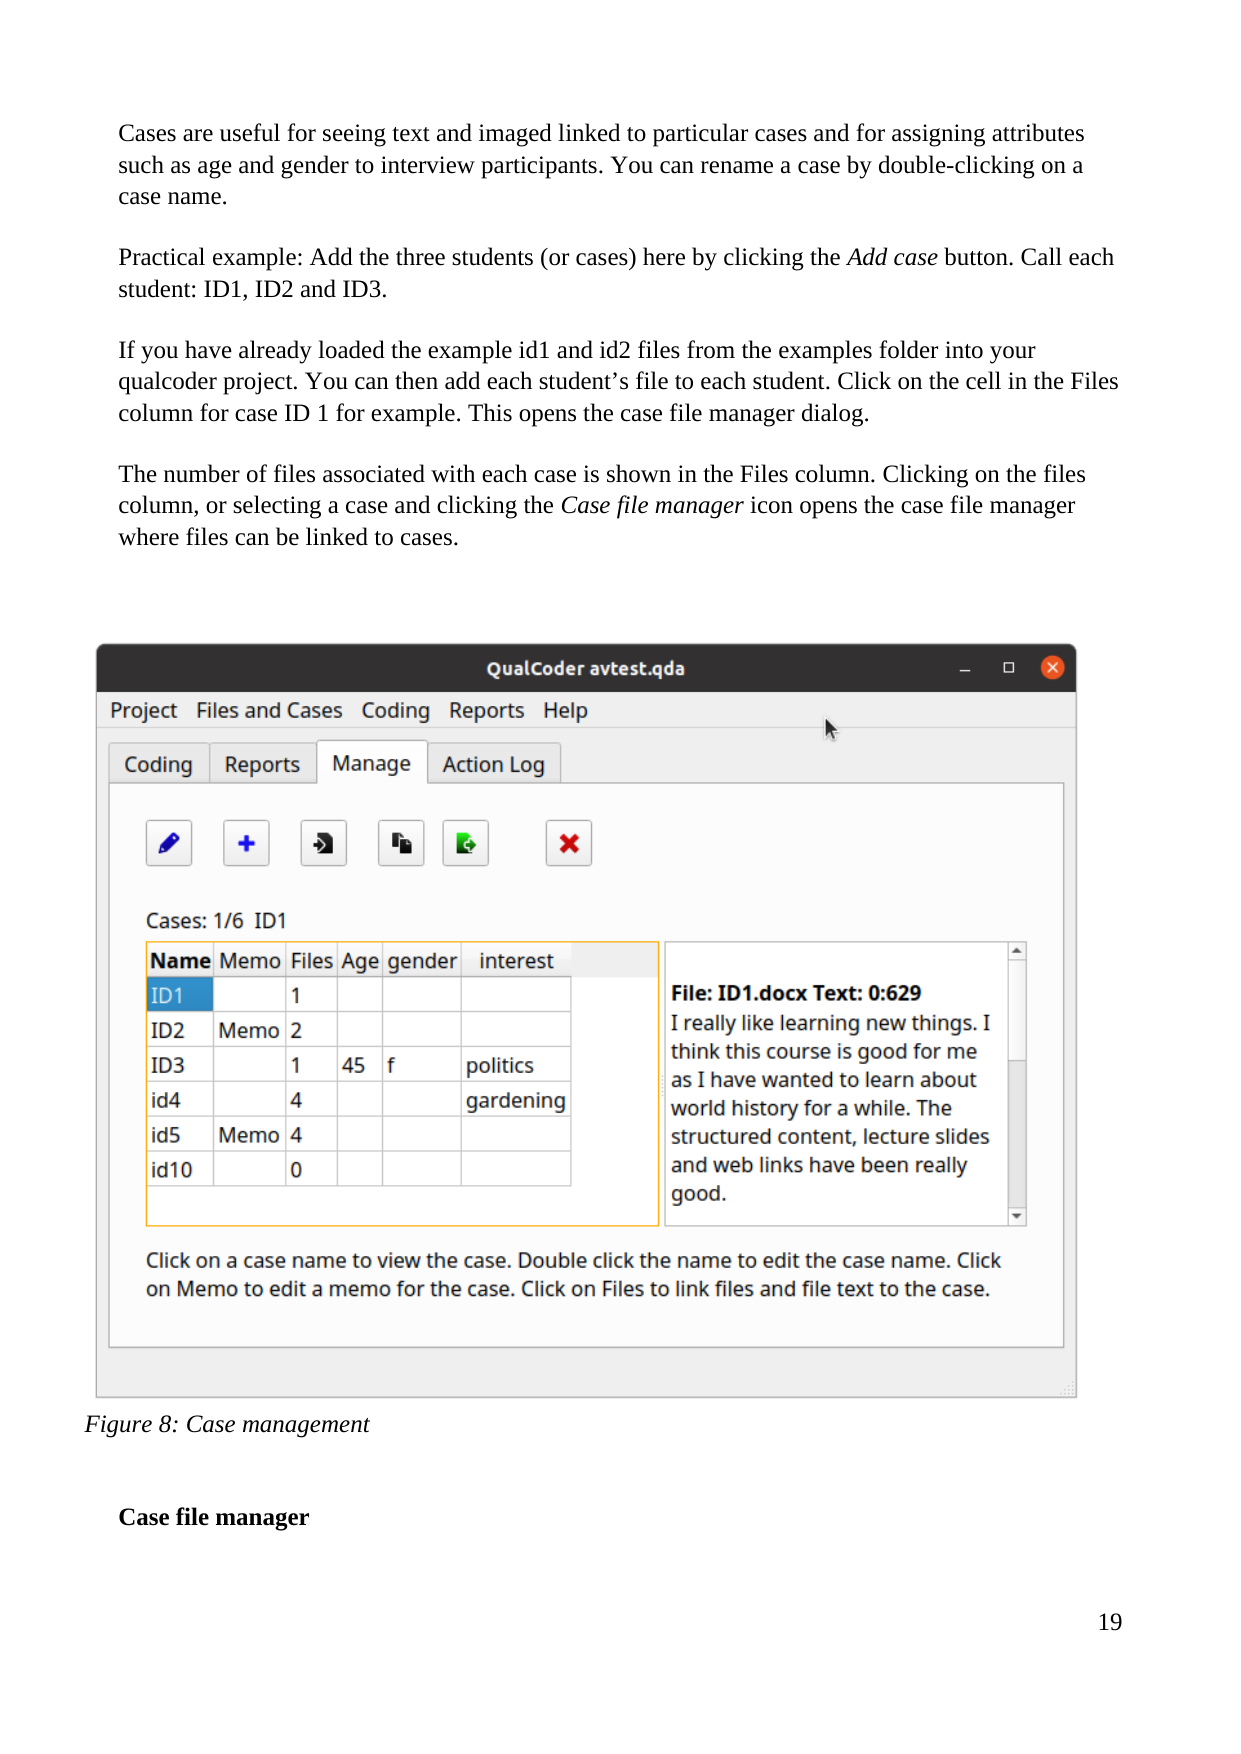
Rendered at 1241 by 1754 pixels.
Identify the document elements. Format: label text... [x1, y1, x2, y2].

text Case file manager [118, 1502, 1122, 1531]
text If you have already loaded the example id1 and id2 files from the examples folder into your qualcoder project. You can then add each student’s file to each student. Click on the cell in the Files column for case ID 1 for example. This opens the case file manager dialog. [118, 335, 1122, 427]
picture [84, 635, 1089, 1410]
text Cases are useful for seeing text and imaged linked to particular cases and for assigning attributes such as age and gender to interview participants. You can rename a case by double-clicking on a case name. [118, 118, 1122, 210]
text The number of files associated with each case is shown in the Files column. Clicking on the files column, or selecting a case and clicking the Case file manager icon opens the case file manager where files can be linked to cases. [118, 459, 1122, 551]
text Practical example: Add the three students (or cases) here by clicking the Add case button. Call each student: ID1, ID2 and ID3. [118, 242, 1122, 303]
text Figure 8: Case management [84, 1410, 1088, 1438]
